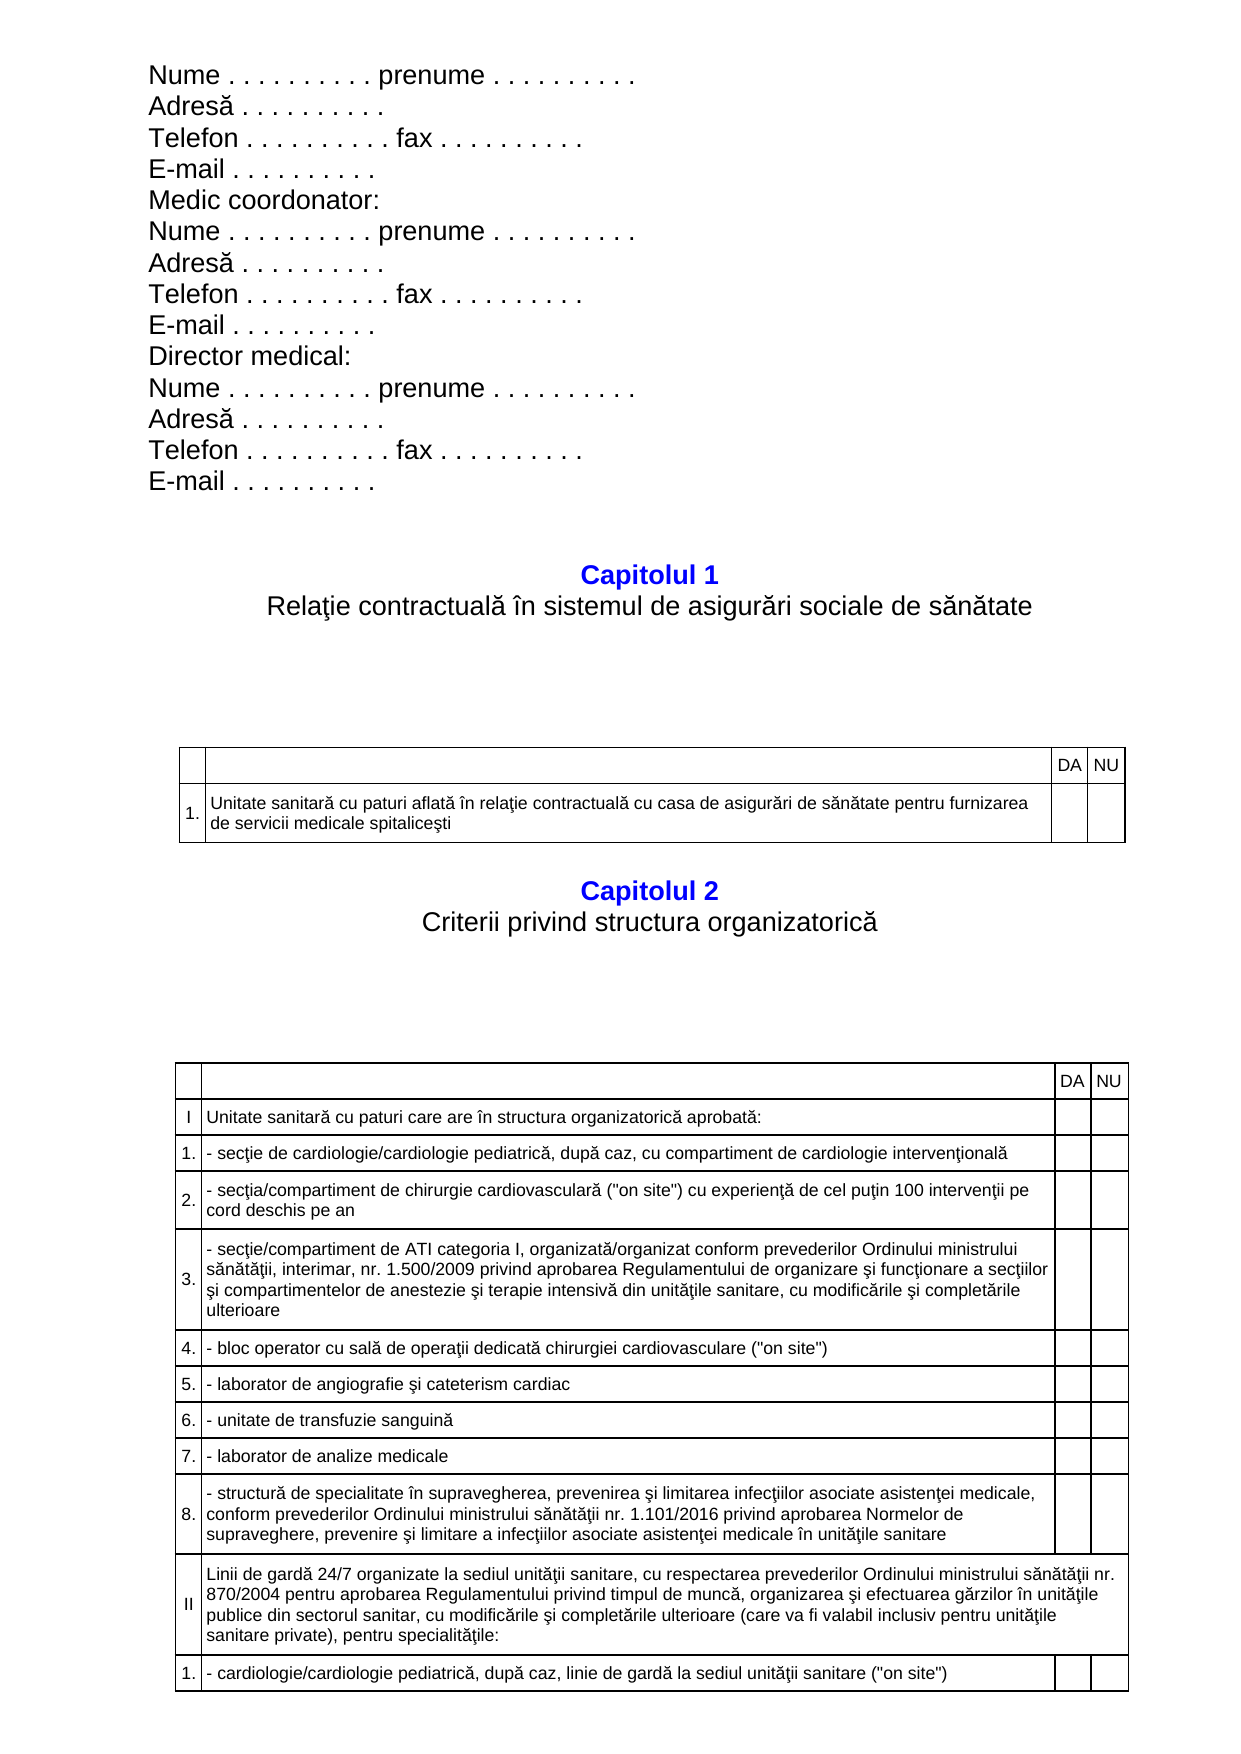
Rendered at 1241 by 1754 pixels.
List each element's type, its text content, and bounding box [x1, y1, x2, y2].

table_header [175, 715, 179, 747]
table_cell [1056, 1475, 1090, 1553]
table_cell [175, 783, 179, 842]
table_cell [180, 748, 205, 782]
table_cell [206, 748, 1051, 782]
table_cell [171, 1329, 175, 1365]
table_header [1051, 715, 1087, 747]
text E-mail . . . . . . . . . . [118, 465, 1181, 559]
table_cell Linii de gardă 24/7 organizate la sediul unităţii sanitare, cu respectarea prevederilor Ordinului ministrului sănătăţii nr. 870/2004 pentru aprobarea Regulamentului privind timpul de muncă, organizarea şi efectuarea gărzilor în unităţile publice din sectorul sanitar, cu modificările şi completările ulterioare (care va fi valabil inclusiv pentru unităţile sanitare private), pentru specialităţile: [202, 1555, 1128, 1654]
text Capitolul 1 Relaţie contractuală în sistemul de asigurări sociale de sănătate [118, 559, 1181, 684]
table_cell [1056, 1100, 1090, 1134]
table_cell - structură de specialitate în supravegherea, prevenirea şi limitarea infecţiilor asociate asistenţei medicale, conform prevederilor Ordinului ministrului sănătăţii nr. 1.101/2016 privind aprobarea Normelor de supraveghere, prevenire şi limitare a infecţiilor asociate asistenţei medicale în unităţile sanitare [202, 1475, 1054, 1553]
table_cell [171, 1401, 175, 1437]
text Director medical: [118, 340, 1181, 372]
table_cell NU [1088, 748, 1124, 782]
table_cell [171, 1437, 175, 1473]
table_cell - laborator de angiografie şi cateterism cardiac [202, 1367, 1054, 1401]
table_cell - unitate de transfuzie sanguină [202, 1403, 1054, 1437]
text Adresă . . . . . . . . . . [118, 403, 1181, 434]
text Nume . . . . . . . . . . prenume . . . . . . . . . . [118, 215, 1181, 247]
table_cell II [176, 1555, 201, 1654]
table_header [1091, 1031, 1128, 1062]
table_cell Unitate sanitară cu paturi aflată în relaţie contractuală cu casa de asigurări de sănătate pentru furnizarea de servicii medicale spitaliceşti [206, 784, 1051, 842]
table_cell [1092, 1439, 1128, 1473]
table_cell [175, 747, 179, 782]
table_cell 5. [176, 1367, 201, 1401]
table_cell [1092, 1100, 1128, 1134]
table_cell [1056, 1136, 1090, 1170]
table_header [171, 1031, 175, 1062]
table_cell [171, 1553, 175, 1654]
table_cell 6. [176, 1403, 201, 1437]
text Nume . . . . . . . . . . prenume . . . . . . . . . . [118, 372, 1181, 403]
table_cell [171, 1062, 175, 1098]
table_cell NU [1092, 1064, 1128, 1098]
text Telefon . . . . . . . . . . fax . . . . . . . . . . [118, 434, 1181, 465]
table_cell [171, 1473, 175, 1553]
table_cell [1056, 1403, 1090, 1437]
table_cell [1056, 1172, 1090, 1228]
table_cell 1. [180, 784, 205, 842]
table_cell [1088, 784, 1124, 842]
table_cell 4. [176, 1331, 201, 1365]
table_cell [171, 1365, 175, 1401]
table_header [205, 715, 1051, 747]
table_cell [202, 1064, 1054, 1098]
table_cell [171, 1098, 175, 1134]
table_cell 8. [176, 1475, 201, 1553]
table_header [1055, 1031, 1091, 1062]
text E-mail . . . . . . . . . . [118, 309, 1181, 340]
table_cell [171, 1134, 175, 1170]
table_cell [1092, 1331, 1128, 1365]
table_cell DA [1056, 1064, 1090, 1098]
table_cell [1056, 1367, 1090, 1401]
text Adresă . . . . . . . . . . [118, 247, 1181, 278]
table_cell [1092, 1367, 1128, 1401]
text E-mail . . . . . . . . . . [118, 153, 1181, 184]
table_cell [171, 1654, 175, 1690]
table_cell [1092, 1656, 1128, 1690]
table_cell [1092, 1172, 1128, 1228]
table_cell 7. [176, 1439, 201, 1473]
text Capitolul 2 Criterii privind structura organizatorică [118, 875, 1181, 1000]
table_cell Unitate sanitară cu paturi care are în structura organizatorică aprobată: [202, 1100, 1054, 1134]
table_cell - secţie de cardiologie/cardiologie pediatrică, după caz, cu compartiment de cardiologie intervenţională [202, 1136, 1054, 1170]
table_cell I [176, 1100, 201, 1134]
table_cell [1052, 784, 1087, 842]
table_cell - laborator de analize medicale [202, 1439, 1054, 1473]
text Nume . . . . . . . . . . prenume . . . . . . . . . . [118, 59, 1181, 90]
table_cell [1056, 1439, 1090, 1473]
table_cell [1092, 1475, 1128, 1553]
table_cell [1056, 1230, 1090, 1329]
table_cell [1056, 1331, 1090, 1365]
table_cell 1. [176, 1656, 201, 1690]
table_header [202, 1031, 1055, 1062]
text Telefon . . . . . . . . . . fax . . . . . . . . . . [118, 122, 1181, 153]
table_header [1088, 715, 1125, 747]
table_cell - bloc operator cu sală de operaţii dedicată chirurgiei cardiovasculare ("on site") [202, 1331, 1054, 1365]
text Adresă . . . . . . . . . . [118, 90, 1181, 122]
table_cell [171, 1228, 175, 1329]
table_cell [1092, 1136, 1128, 1170]
table_cell [1092, 1403, 1128, 1437]
table_cell - secţie/compartiment de ATI categoria I, organizată/organizat conform prevederilor Ordinului ministrului sănătăţii, interimar, nr. 1.500/2009 privind aprobarea Regulamentului de organizare şi funcţionare a secţiilor şi compartimentelor de anestezie şi terapie intensivă din unităţile sanitare, cu modificările şi completările ulterioare [202, 1230, 1054, 1329]
table_cell 2. [176, 1172, 201, 1228]
text Medic coordonator: [118, 184, 1181, 215]
text Telefon . . . . . . . . . . fax . . . . . . . . . . [118, 278, 1181, 309]
table_cell [176, 1064, 201, 1098]
table_cell - secţia/compartiment de chirurgie cardiovasculară ("on site") cu experienţă de cel puţin 100 intervenţii pe cord deschis pe an [202, 1172, 1054, 1228]
table_header [175, 1031, 202, 1062]
table_cell [1092, 1230, 1128, 1329]
table_cell [1056, 1656, 1090, 1690]
table_header [179, 715, 205, 747]
table_cell [171, 1170, 175, 1228]
table_cell DA [1052, 748, 1087, 782]
table_cell - cardiologie/cardiologie pediatrică, după caz, linie de gardă la sediul unităţii sanitare ("on site") [202, 1656, 1054, 1690]
table_cell 1. [176, 1136, 201, 1170]
table_cell 3. [176, 1230, 201, 1329]
